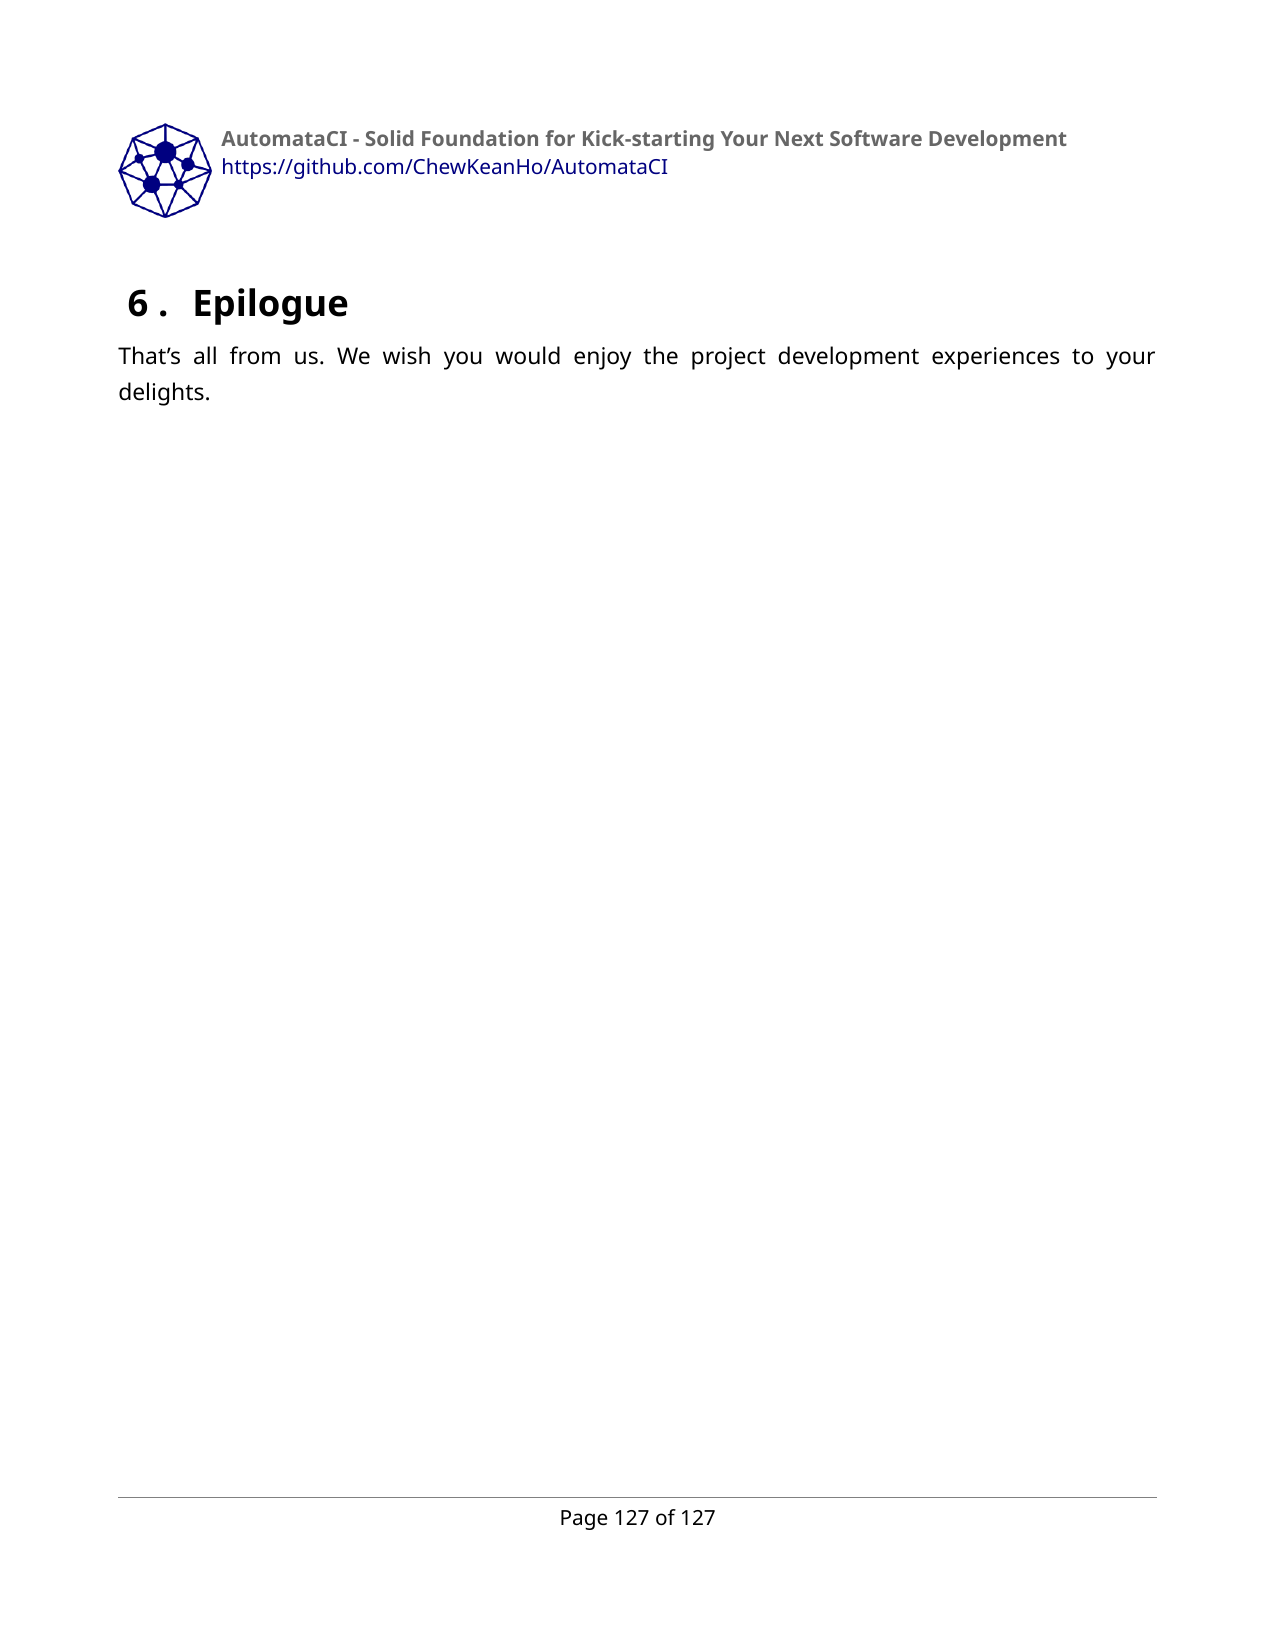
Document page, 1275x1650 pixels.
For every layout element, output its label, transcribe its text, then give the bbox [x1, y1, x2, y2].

subtitle Epilogue [118, 278, 1157, 327]
picture [118, 123, 212, 218]
text That’s all from us. We wish you would enjoy the project development experiences to your delights. [118, 340, 1157, 407]
